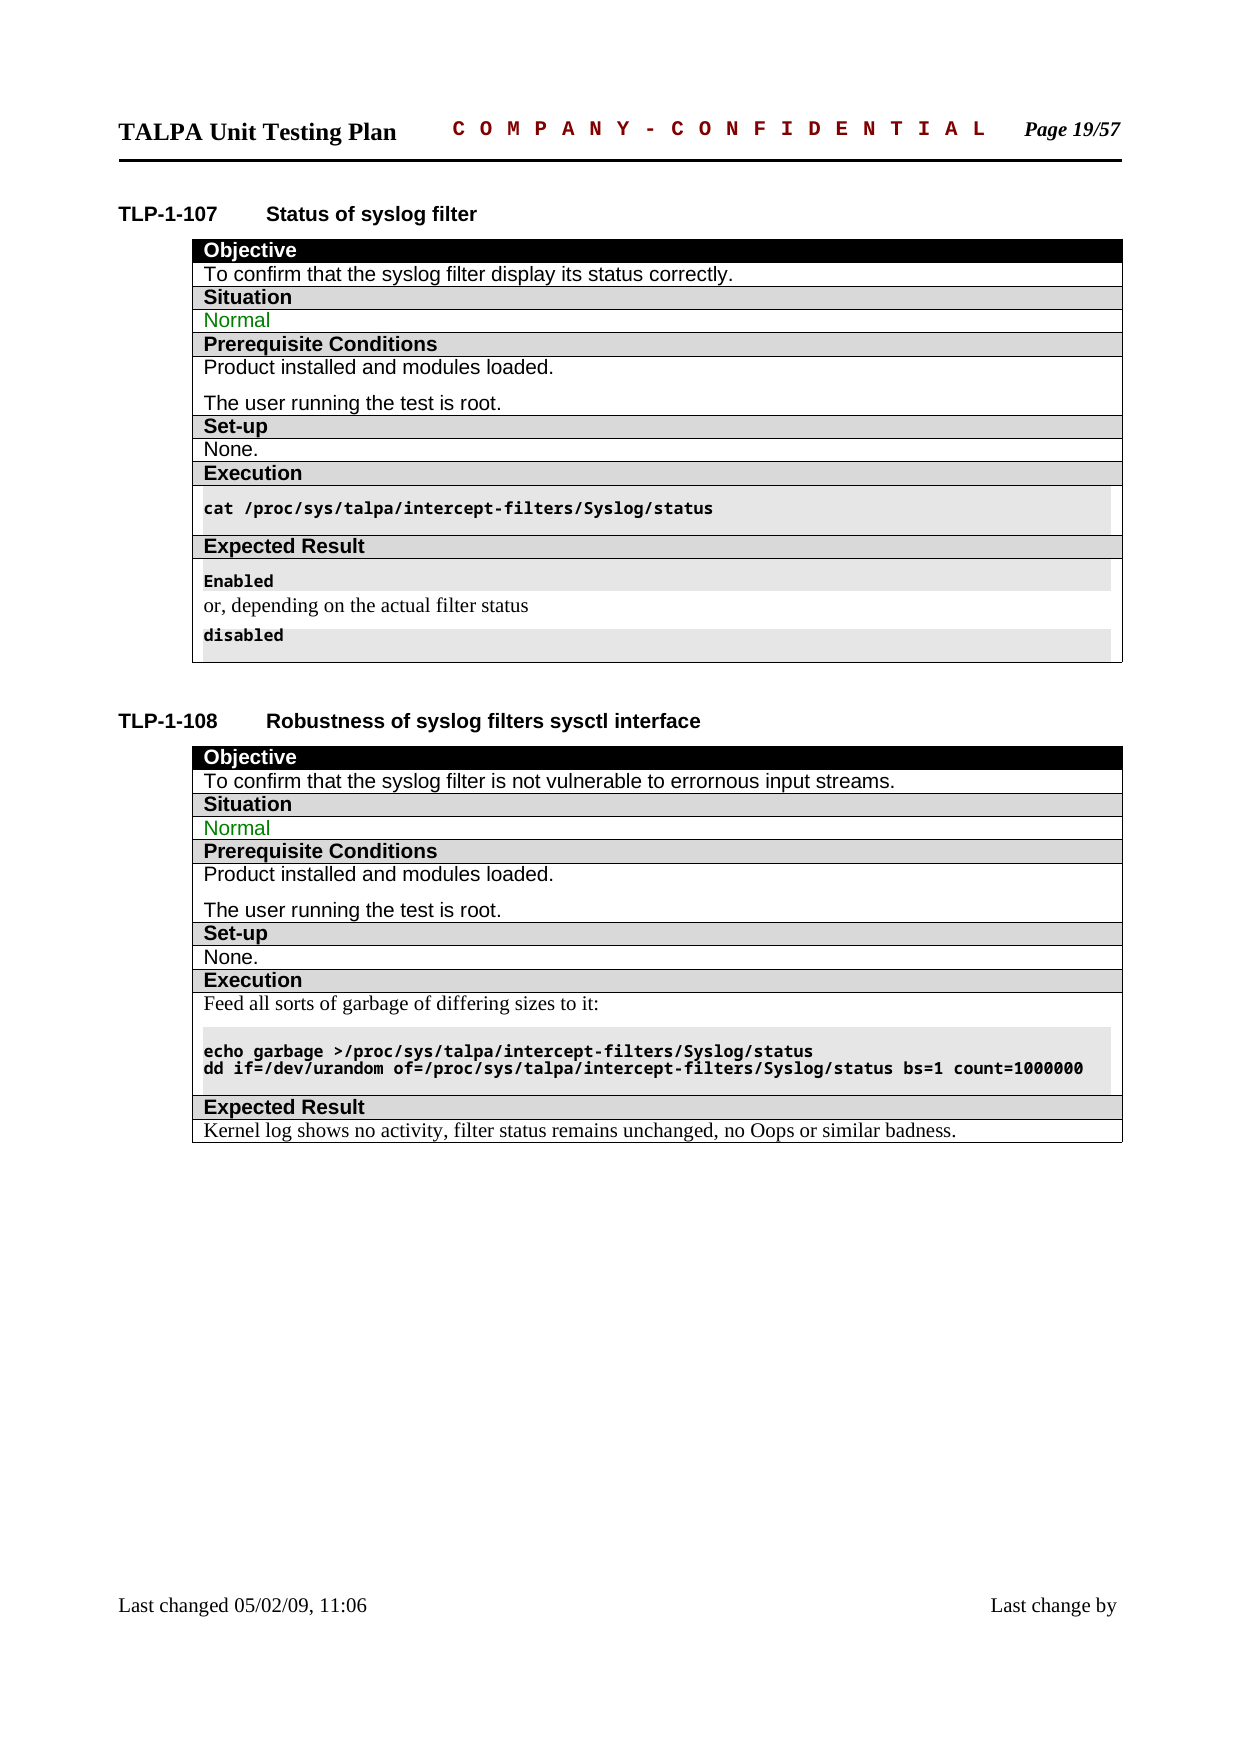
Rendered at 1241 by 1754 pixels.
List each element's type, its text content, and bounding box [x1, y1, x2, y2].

table_header Objective [193, 747, 1122, 769]
table_cell None. [193, 439, 1122, 461]
table_cell Kernel log shows no activity, filter status remains unchanged, no Oops or similar badness. [193, 1120, 1122, 1142]
table_cell Normal [193, 817, 1122, 839]
table_cell None. [193, 946, 1122, 969]
table_cell Expected Result [193, 536, 1122, 558]
table_cell To confirm that the syslog filter is not vulnerable to errornous input streams. [193, 770, 1122, 793]
table_cell Product installed and modules loaded. The user running the test is root. [193, 357, 1122, 415]
table_cell Prerequisite Conditions [193, 333, 1122, 356]
text TLP-1-107 Status of syslog filter [118, 203, 1122, 226]
table_cell Normal [193, 310, 1122, 332]
table_cell Set-up [193, 416, 1122, 438]
text TLP-1-108 Robustness of syslog filters sysctl interface [118, 710, 1122, 733]
table_cell Product installed and modules loaded. The user running the test is root. [193, 864, 1122, 922]
table_cell Feed all sorts of garbage of differing sizes to it: echo garbage >/proc/sys/talpa/intercept-filters/Syslog/status dd if=/dev/urandom of=/proc/sys/talpa/intercept-filters/Syslog/status bs=1 count=1000000 [193, 993, 1122, 1095]
table_cell Situation [193, 794, 1122, 816]
table_cell Enabled or, depending on the actual filter status disabled [193, 559, 1122, 662]
table_cell Prerequisite Conditions [193, 840, 1122, 863]
table_header Objective [193, 240, 1122, 262]
table_cell Situation [193, 287, 1122, 309]
table_cell Execution [193, 970, 1122, 992]
table_cell Set-up [193, 923, 1122, 945]
table_cell To confirm that the syslog filter display its status correctly. [193, 263, 1122, 286]
table_cell Execution [193, 462, 1122, 485]
table_cell Expected Result [193, 1096, 1122, 1119]
